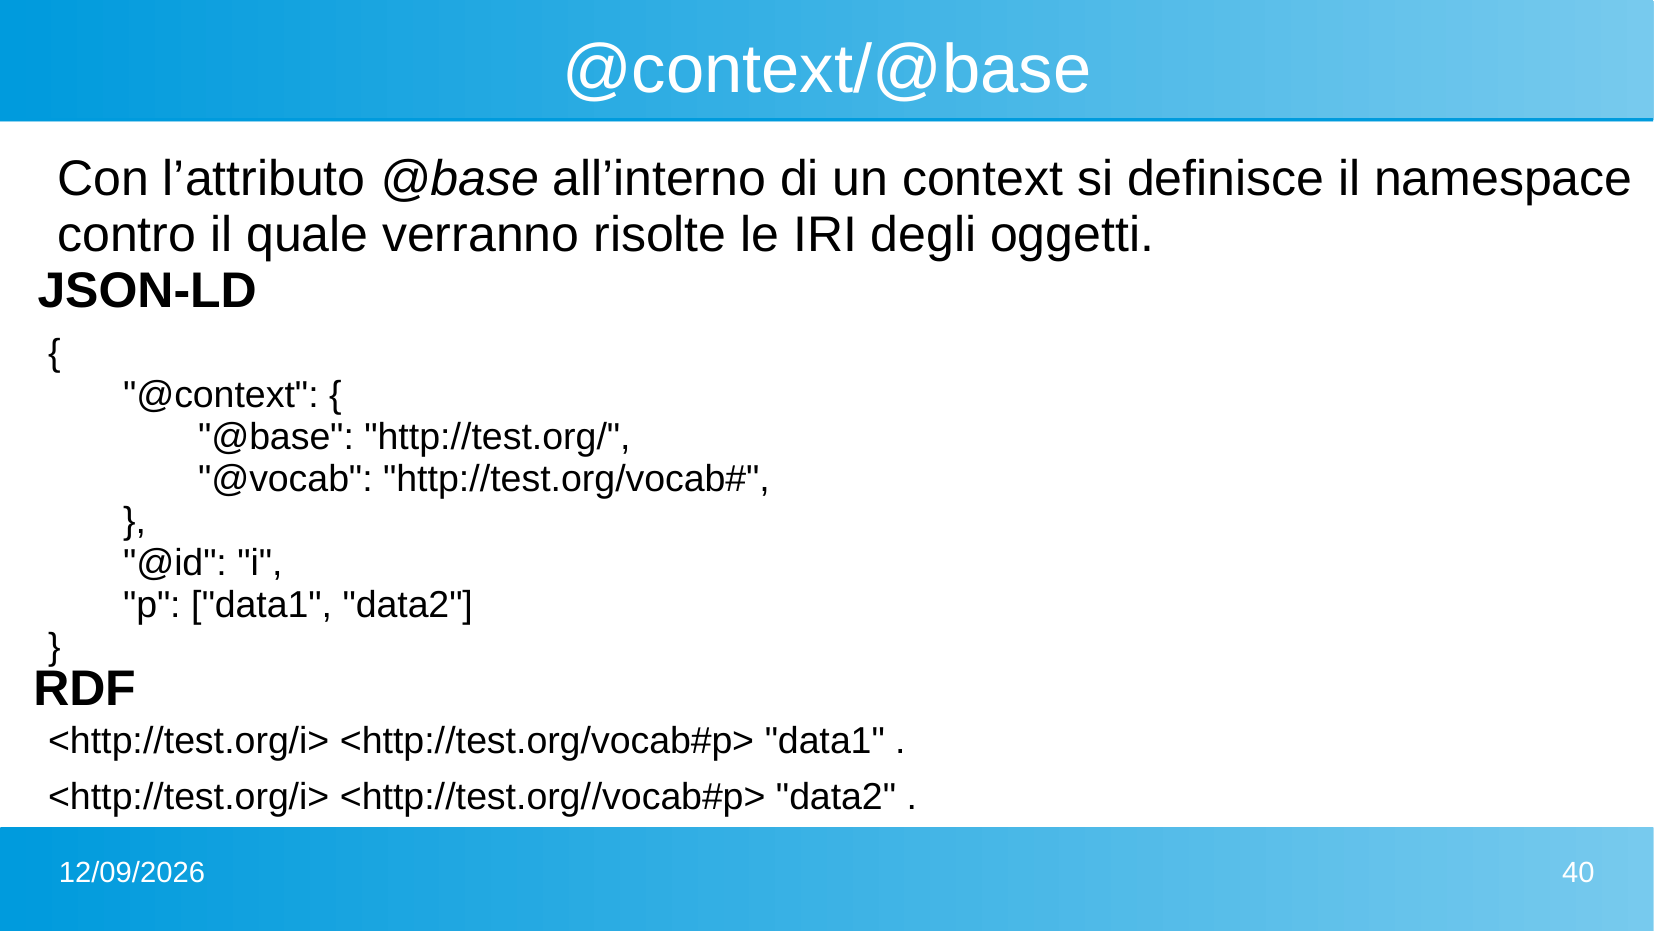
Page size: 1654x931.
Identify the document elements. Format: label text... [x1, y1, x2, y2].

text_box <http://test.org/i> <http://test.org/vocab#p> "data1" . [33, 735, 1571, 826]
title @context/@base [59, 29, 1595, 108]
list RDF [33, 659, 1625, 735]
text_box <http://test.org/i> <http://test.org//vocab#p> "data2" . [33, 768, 938, 826]
list JSON-LD [37, 262, 1629, 338]
list Con l’attributo @base all’interno di un context si definisce il namespace contro il quale verranno risolte le IRI degli oggetti. [57, 150, 1649, 273]
text_box { "@context": { "@base": "http://test.org/", "@vocab": "http://test.org/vocab#", }, "@id": "i", "p": ["data1", "data2"] } [33, 324, 1571, 659]
